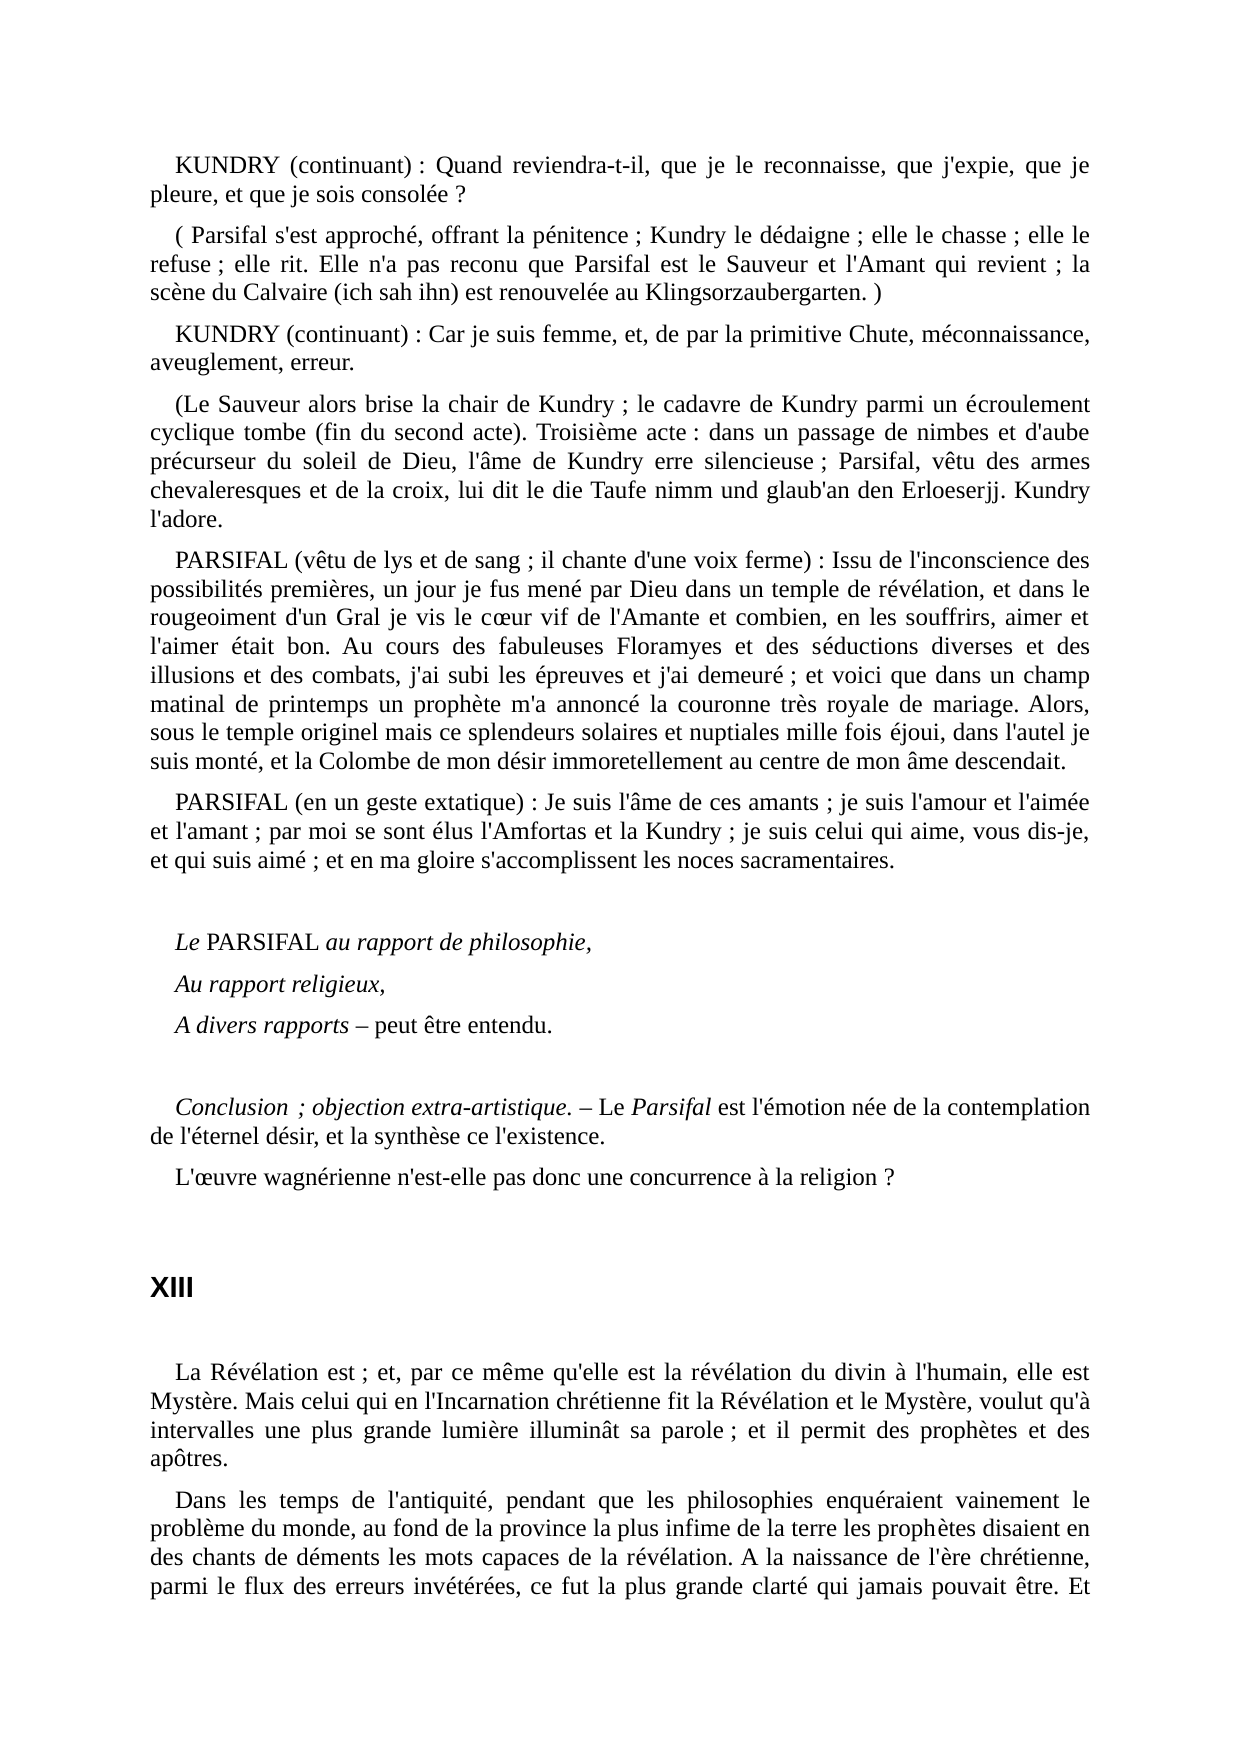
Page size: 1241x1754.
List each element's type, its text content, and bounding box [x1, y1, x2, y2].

text Le PARSIFAL au rapport de philosophie, [150, 927, 1090, 956]
text Au rapport religieux, [150, 969, 1090, 997]
text ( Parsifal s'est approché, offrant la pénitence ; Kundry le dédaigne ; elle le chasse ; elle le refuse ; elle rit. Elle n'a pas reconu que Parsifal est le Sauveur et l'Amant qui revient ; la scène du Calvaire (ich sah ihn) est renouvelée au Klingsorzaubergarten. ) [150, 220, 1090, 306]
text L'œuvre wagnérienne n'est-elle pas donc une concurrence à la religion ? [150, 1162, 1090, 1191]
text PARSIFAL (vêtu de lys et de sang ; il chante d'une voix ferme) : Issu de l'inconscience des possibilités premières, un jour je fus mené par Dieu dans un temple de révélation, et dans le rougeoiment d'un Gral je vis le cœur vif de l'Amante et combien, en les souffrirs, aimer et l'aimer était bon. Au cours des fabuleuses Floramyes et des séductions diverses et des illusions et des combats, j'ai subi les épreuves et j'ai demeuré ; et voici que dans un champ matinal de printemps un prophète m'a annoncé la couronne très royale de mariage. Alors, sous le temple originel mais ce splendeurs solaires et nuptiales mille fois éjoui, dans l'autel je suis monté, et la Colombe de mon désir immoretellement au centre de mon âme descendait. [150, 545, 1090, 775]
text Dans les temps de l'antiquité, pendant que les philosophies enquéraient vainement le problème du monde, au fond de la province la plus infime de la terre les prophètes disaient en des chants de déments les mots capaces de la révélation. A la naissance de l'ère chrétienne, parmi le flux des erreurs invétérées, ce fut la plus grande clarté qui jamais pouvait être. Et [150, 1485, 1090, 1600]
subtitle XIII [150, 1270, 1090, 1303]
text Conclusion ; objection extra-artistique. – Le Parsifal est l'émotion née de la contemplation de l'éternel désir, et la synthèse ce l'existence. [150, 1092, 1090, 1150]
text KUNDRY (continuant) : Car je suis femme, et, de par la primitive Chute, méconnaissance, aveuglement, erreur. [150, 319, 1090, 376]
text PARSIFAL (en un geste extatique) : Je suis l'âme de ces amants ; je suis l'amour et l'aimée et l'amant ; par moi se sont élus l'Amfortas et la Kundry ; je suis celui qui aime, vous dis-je, et qui suis aimé ; et en ma gloire s'accomplissent les noces sacramentaires. [150, 787, 1090, 874]
text KUNDRY (continuant) : Quand reviendra-t-il, que je le reconnaisse, que j'expie, que je pleure, et que je sois consolée ? [150, 150, 1090, 207]
text La Révélation est ; et, par ce même qu'elle est la révélation du divin à l'humain, elle est Mystère. Mais celui qui en l'Incarnation chrétienne fit la Révélation et le Mystère, voulut qu'à intervalles une plus grande lumière illuminât sa parole ; et il permit des prophètes et des apôtres. [150, 1357, 1090, 1472]
text (Le Sauveur alors brise la chair de Kundry ; le cadavre de Kundry parmi un écroulement cyclique tombe (fin du second acte). Troisième acte : dans un passage de nimbes et d'aube précurseur du soleil de Dieu, l'âme de Kundry erre silencieuse ; Parsifal, vêtu des armes chevaleresques et de la croix, lui dit le die Taufe nimm und glaub'an den Erloeser. Kundry l'adore. [150, 389, 1090, 532]
text A divers rapports – peut être entendu. [150, 1010, 1090, 1039]
